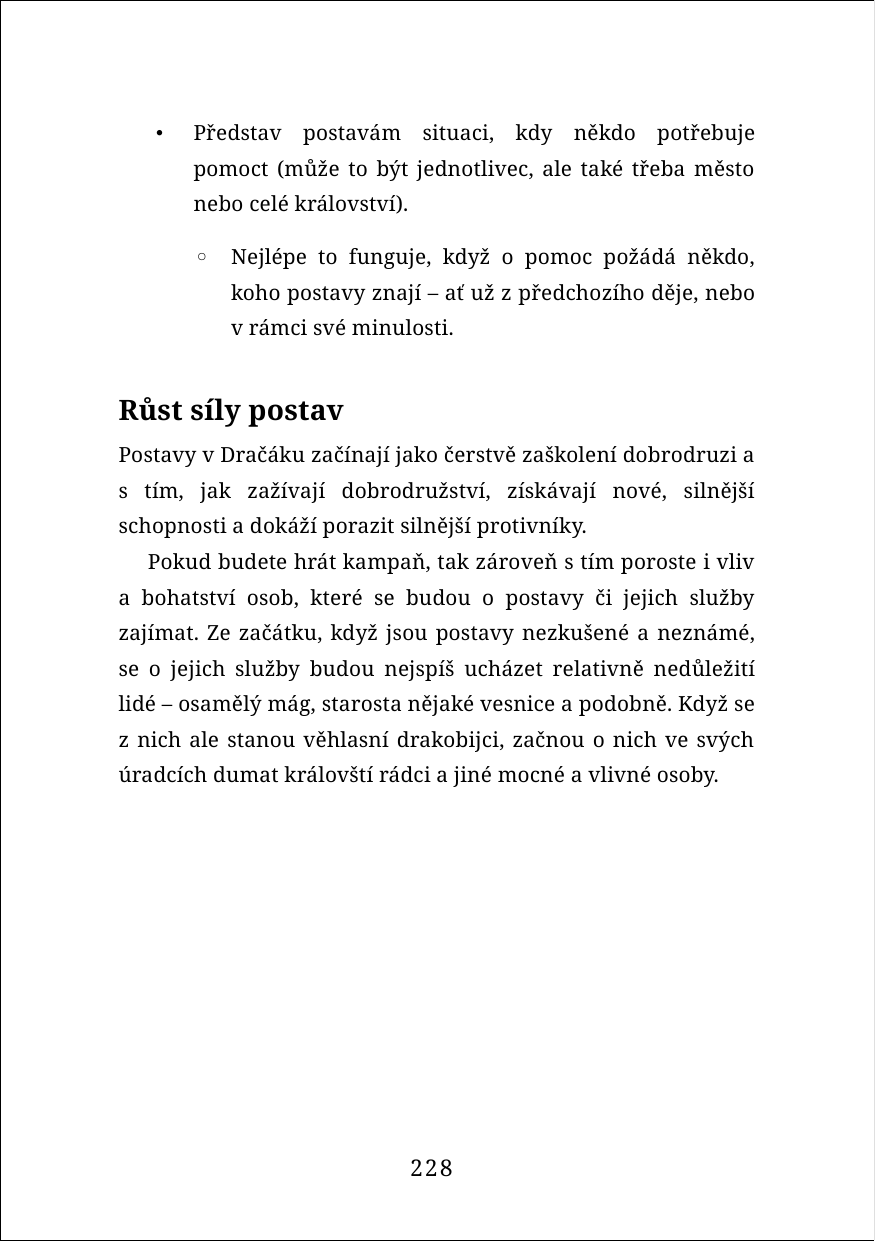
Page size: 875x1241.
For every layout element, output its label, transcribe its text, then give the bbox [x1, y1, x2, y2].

list Představ postavám situaci, kdy někdo potřebuje pomoct (může to být jednotlivec, ale také třeba město nebo celé království). [156, 118, 756, 218]
list Nejlépe to funguje, když o pomoc požádá někdo, koho postavy znají – ať už z předchozího děje, nebo v rámci své minulosti. [193, 242, 756, 342]
subtitle Růst síly postav [118, 390, 756, 429]
text Postavy v Dračáku začínají jako čerstvě zaškolení dobrodruzi a s tím, jak zažívají dobrodružství, získávají nové, silnější schopnosti a dokáží porazit silnější protivníky. Pokud budete hrát kampaň, tak zároveň s tím poroste i vliv a bohatství osob, které se budou o postavy či jejich služby zajímat. Ze začátku, když jsou postavy nezkušené a neznámé, se o jejich služby budou nejspíš ucházet relativně nedůležití lidé – osamělý mág, starosta nějaké vesnice a podobně. Když se z nich ale stanou věhlasní drakobijci, začnou o nich ve svých úradcích dumat královští rádci a jiné mocné a vlivné osoby. [118, 441, 756, 789]
